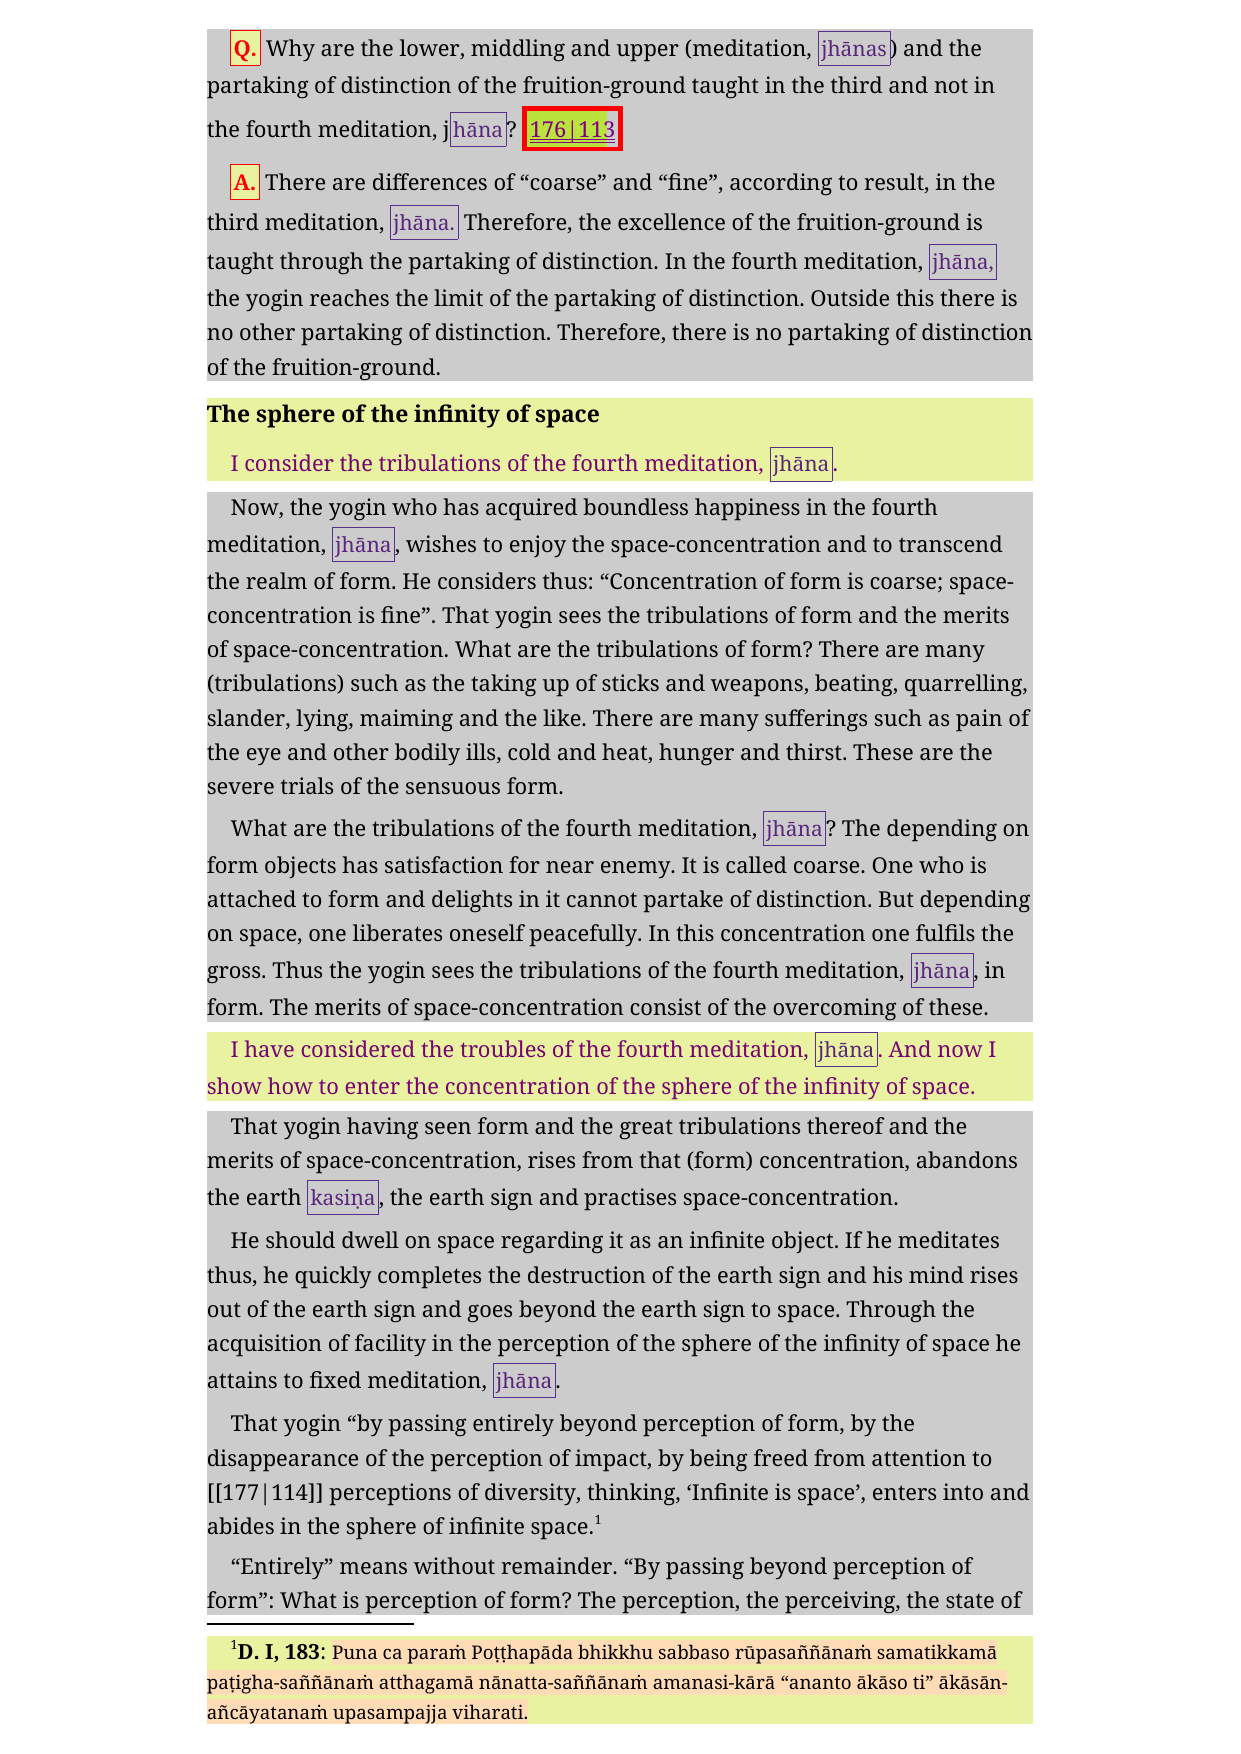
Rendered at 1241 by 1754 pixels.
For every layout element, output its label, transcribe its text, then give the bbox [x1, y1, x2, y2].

subtitle The sphere of the infinity of space [207, 398, 1033, 429]
text D. I, 183: Puna ca paraṁ Poṭṭhapāda bhikkhu sabbaso rūpasaññānaṁ samatikkamā paṭigha-saññānaṁ atthagamā nānatta-saññānaṁ amanasi-kārā “ananto ākāso ti” ākāsān- añcāyatanaṁ upasampajja viharati. [207, 1636, 1033, 1724]
text “Entirely” means without remainder. “By passing beyond perception of form”: What is perception of form? The perception, the perceiving, the state of [207, 1551, 1033, 1615]
text That yogin having seen form and the great tribulations thereof and the merits of space-concentration, rises from that (form) concentration, abandons the earth kasiṇa, the earth sign and practises space-concentration. [207, 1111, 1033, 1214]
text Q. Why are the lower, middling and upper (meditation, jhānas) and the partaking of distinction of the fruition-ground taught in the third and not in the fourth meditation, jhāna? 176|113 [207, 29, 1033, 151]
text He should dwell on space regarding it as an infinite object. If he meditates thus, he quickly completes the destruction of the earth sign and his mind rises out of the earth sign and goes beyond the earth sign to space. Through the acquisition of facility in the perception of the sphere of the infinity of space he attains to fixed meditation, jhāna. [207, 1226, 1033, 1397]
text What are the tribulations of the fourth meditation, jhāna? The depending on form objects has satisfaction for near enemy. It is called coarse. One who is attached to form and delights in it cannot partake of distinction. But depending on space, one liberates oneself peacefully. In this concentration one fulfils the gross. Thus the yogin sees the tribulations of the fourth meditation, jhāna, in form. The merits of space-concentration consist of the overcoming of these. [207, 811, 1033, 1022]
text A. There are differences of “coarse” and “fine”, according to result, in the third meditation, jhāna. Therefore, the excellence of the fruition-ground is taught through the partaking of distinction. In the fourth meditation, jhāna, the yogin reaches the limit of the partaking of distinction. Outside this there is no other partaking of distinction. Therefore, there is no partaking of distinction of the fruition-ground. [207, 164, 1033, 381]
text That yogin “by passing entirely beyond perception of form, by the disappearance of the perception of impact, by being freed from attention to [[177|114]] perceptions of diversity, thinking, ‘Infinite is space’, enters into and abides in the sphere of infinite space. [207, 1408, 1033, 1541]
text jhāna [771, 448, 832, 481]
text Now, the yogin who has acquired boundless happiness in the fourth meditation, jhāna, wishes to enjoy the space-concentration and to transcend the realm of form. He considers thus: “Concentration of form is coarse; space- concentration is fine”. That yogin sees the tribulations of form and the merits of space-concentration. What are the tribulations of form? There are many (tribulations) such as the taking up of sticks and weapons, beating, quarrelling, slander, lying, maiming and the like. There are many sufferings such as pain of the eye and other bodily ills, cold and heat, hunger and thirst. These are the severe trials of the sensuous form. [207, 492, 1033, 801]
text . [833, 447, 1033, 481]
text I consider the tribulations of the fourth meditation, [207, 447, 770, 481]
text I have considered the troubles of the fourth meditation, jhāna. And now I show how to enter the concentration of the sphere of the infinity of space. [207, 1032, 1033, 1101]
